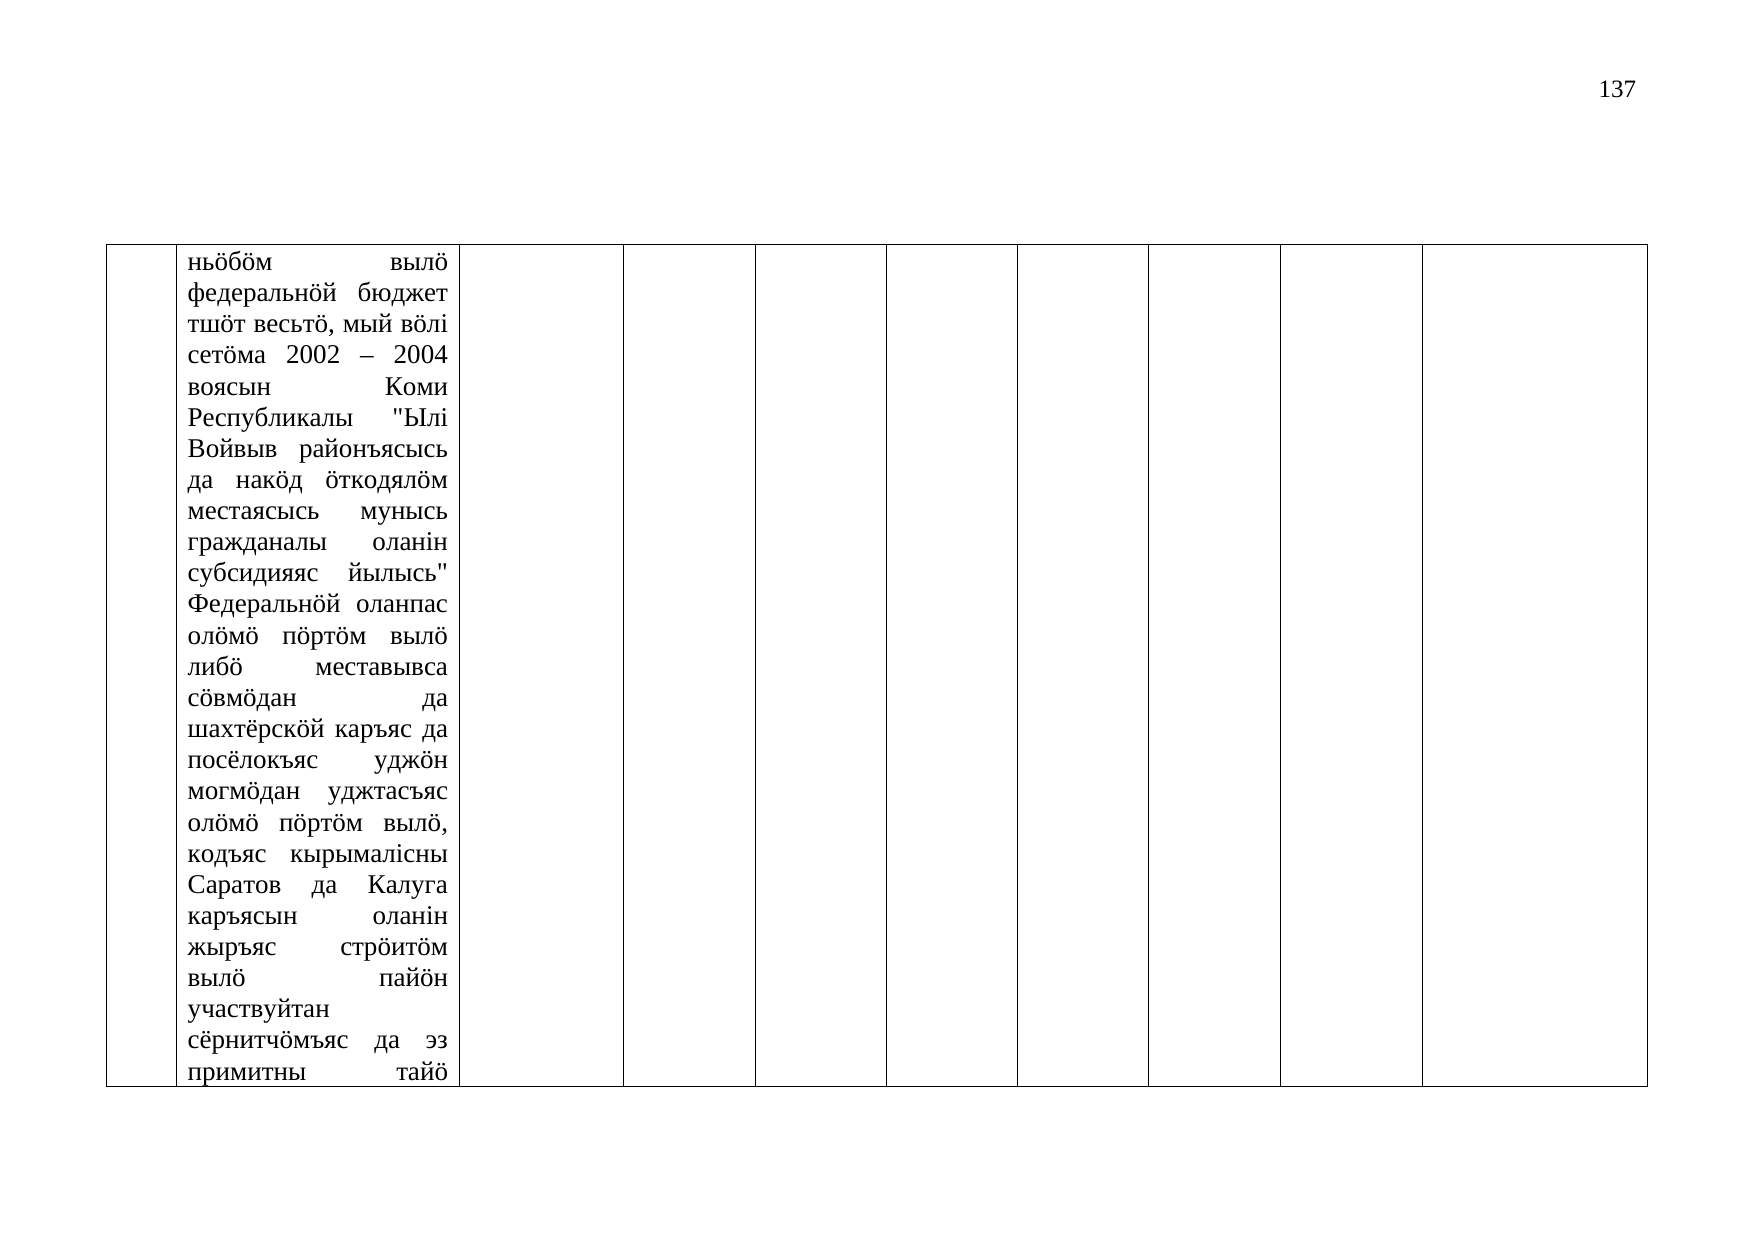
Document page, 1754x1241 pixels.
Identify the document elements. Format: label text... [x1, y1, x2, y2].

table_cell - [1281, 245, 1422, 1086]
table_cell - [887, 245, 1017, 1086]
table_cell [460, 245, 623, 1086]
table_cell [1423, 245, 1647, 1086]
table_cell - [1149, 245, 1280, 1086]
table_cell [756, 245, 886, 1086]
table_cell [624, 245, 755, 1086]
table_cell ньöбöм вылö федеральнöй бюджет тшöт весьтö, мый вöлі сетöма 2002 – 2004 воясын Коми Республикалы "Ылі Войвыв районъясысь да накöд öткодялöм местаясысь мунысь гражданалы оланін субсидияяс йылысь" Федеральнöй оланпас олöмö пöртöм вылö либö меставывса сöвмöдан да шахтёрскöй каръяс да посёлокъяс уджöн могмöдан уджтасъяс олöмö пöртöм вылö, кодъяс кырымалісны Саратов да Калуга каръясын оланін жыръяс стрöитöм вылö пайöн участвуйтан сёрнитчöмъяс да эз примитны тайö [177, 245, 459, 1086]
table_cell - [1018, 245, 1148, 1086]
table_cell [107, 245, 176, 1086]
